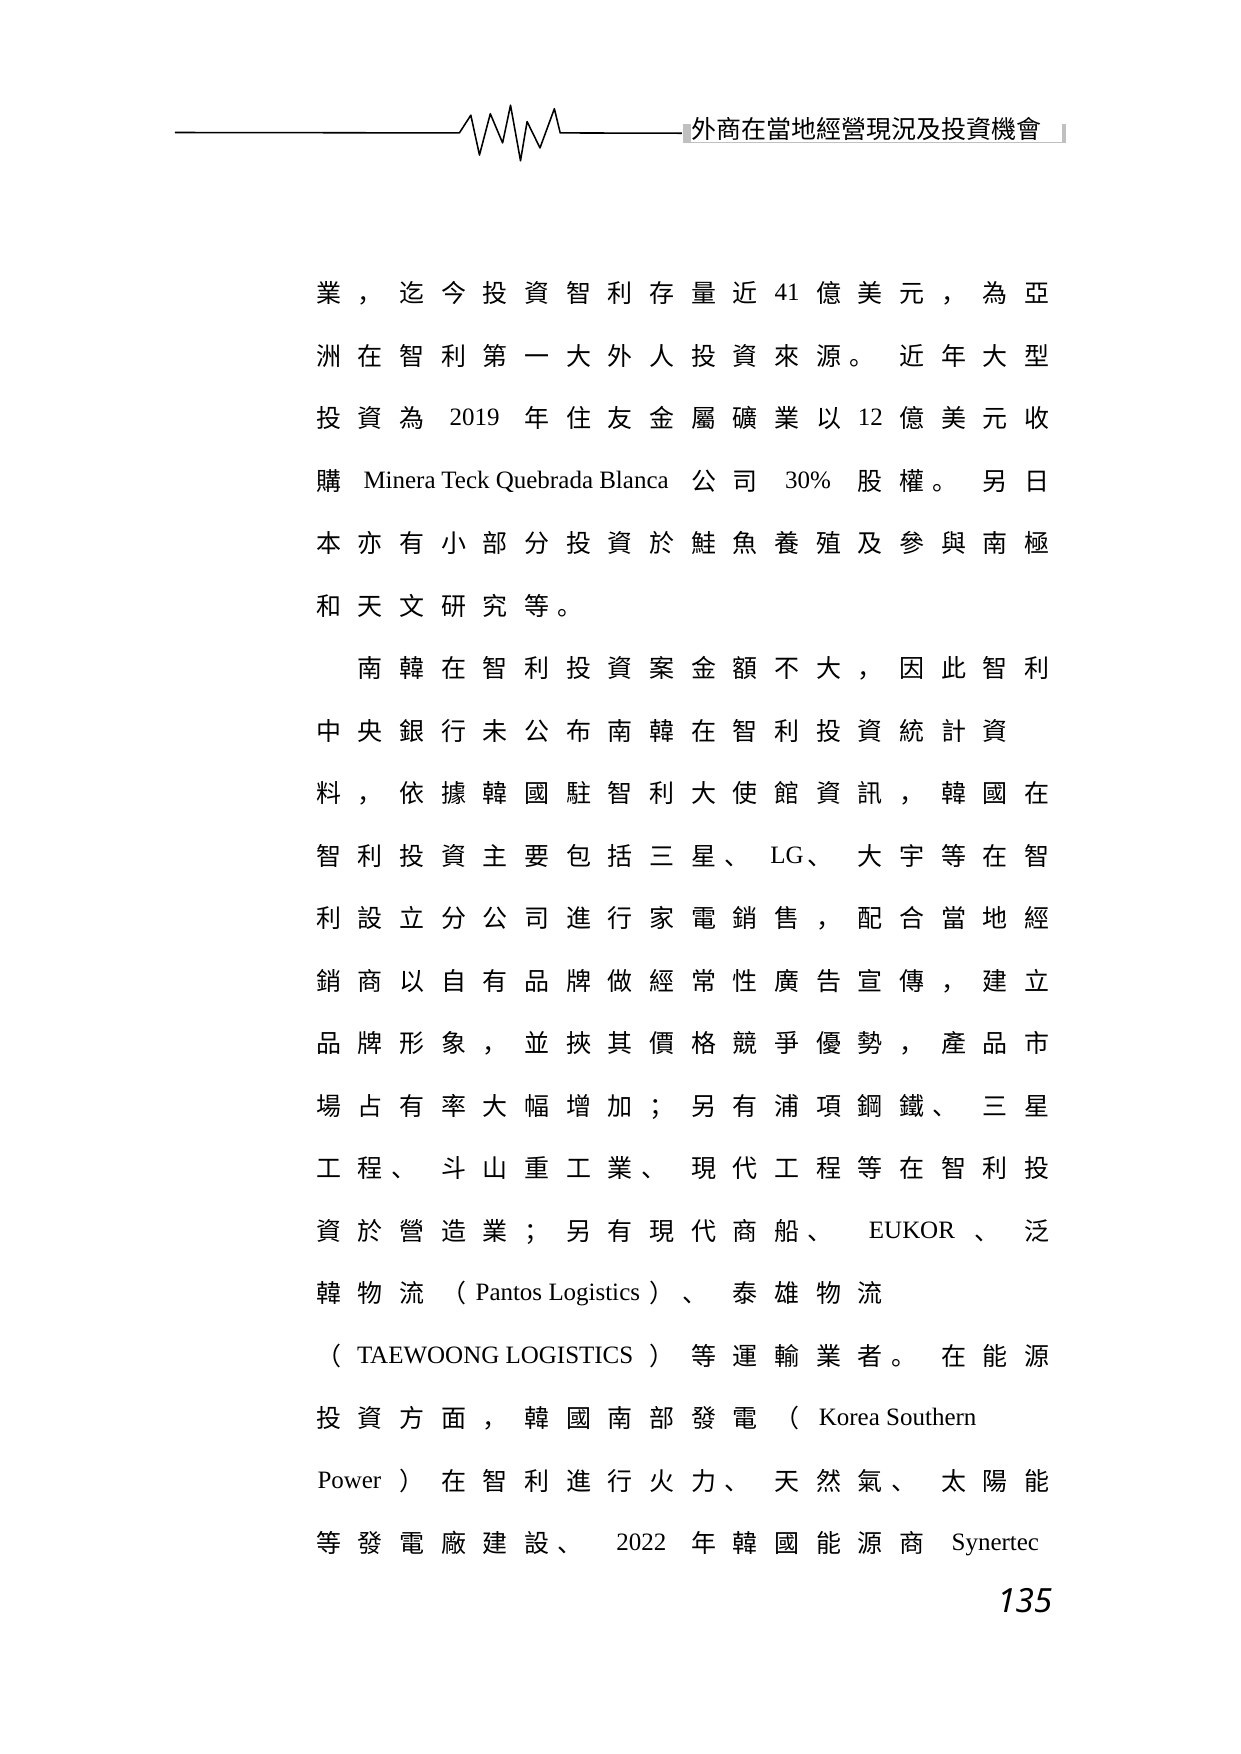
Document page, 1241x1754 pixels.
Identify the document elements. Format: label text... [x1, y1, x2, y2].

text 業，迄今投資智利存量近41億美元，為亞洲在智利第一大外人投資來源。近年大型投資為2019年住友金屬礦業以12億美元收購Minera Teck Quebrada Blanca公司30%股權。另日本亦有小部分投資於鮭魚養殖及參與南極和天文研究等。 [281, 250, 1058, 625]
text 南韓在智利投資案金額不大，因此智利中央銀行未公布南韓在智利投資統計資料，依據韓國駐智利大使館資訊，韓國在智利投資主要包括三星、LG、大宇等在智利設立分公司進行家電銷售，配合當地經銷商以自有品牌做經常性廣告宣傳，建立品牌形象，並挾其價格競爭優勢，產品市場占有率大幅增加；另有浦項鋼鐵、三星工程、斗山重工業、現代工程等在智利投資於營造業；另有現代商船、EUKOR、泛韓物流（Pantos Logistics）、泰雄物流（TAEWOONG LOGISTICS）等運輸業者。在能源投資方面，韓國南部發電（Korea Southern Power）在智利進行火力、天然氣、太陽能等發電廠建設、2022年韓國能源商Synertec [281, 625, 1058, 1563]
